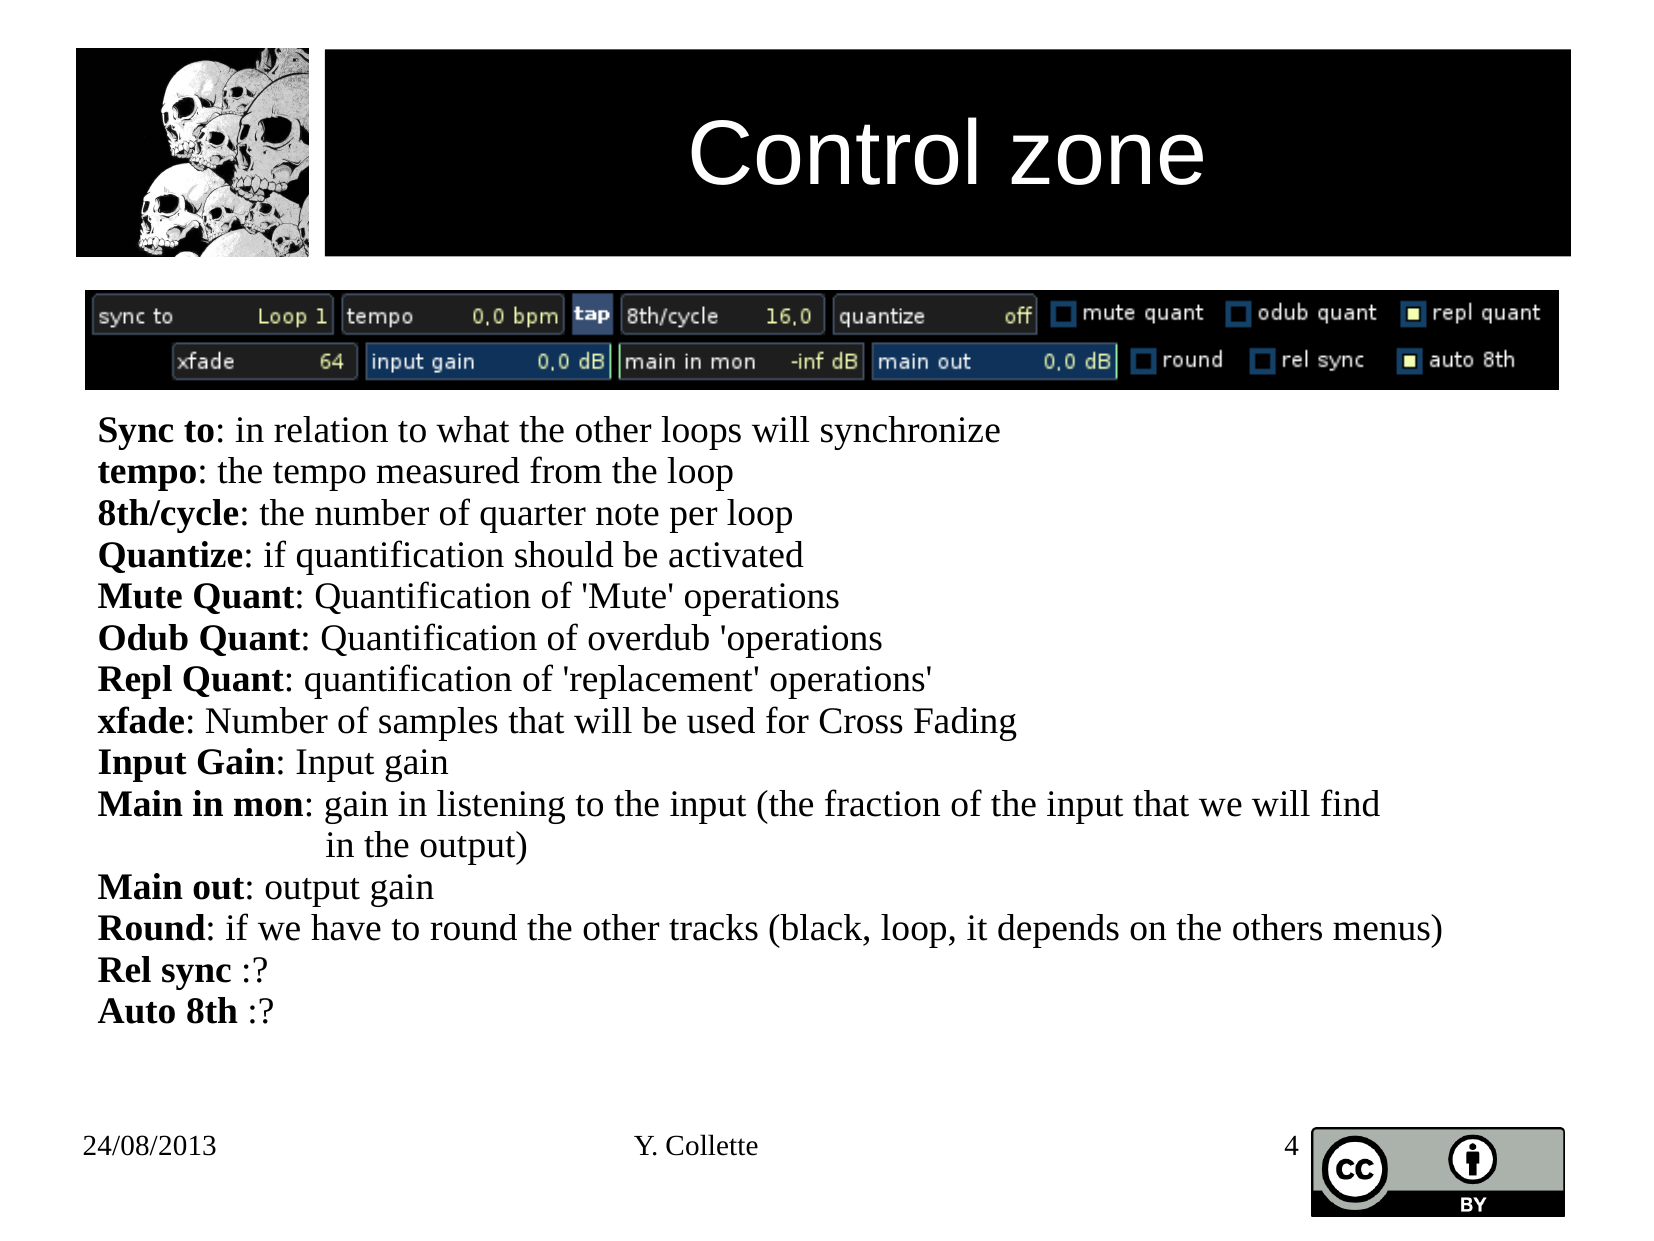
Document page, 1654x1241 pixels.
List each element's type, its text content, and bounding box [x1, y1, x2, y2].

text_box Sync to: in relation to what the other loops will synchronize tempo: the tempo measured from the loop 8th/cycle: the number of quarter note per loop Quantize: if quantification should be activated Mute Quant: Quantification of 'Mute' operations Odub Quant: Quantification of overdub 'operations Repl Quant: quantification of 'replacement' operations' xfade: Number of samples that will be used for Cross Fading Input Gain: Input gain Main in mon: gain in listening to the input (the fraction of the input that we will find in the output) Main out: output gain Round: if we have to round the other tracks (black, loop, it depends on the others menus) Rel sync :? Auto 8th :? [82, 401, 1560, 1081]
title Control zone [324, 49, 1571, 257]
picture [85, 290, 1559, 390]
picture [1311, 1127, 1565, 1217]
picture [76, 48, 309, 257]
